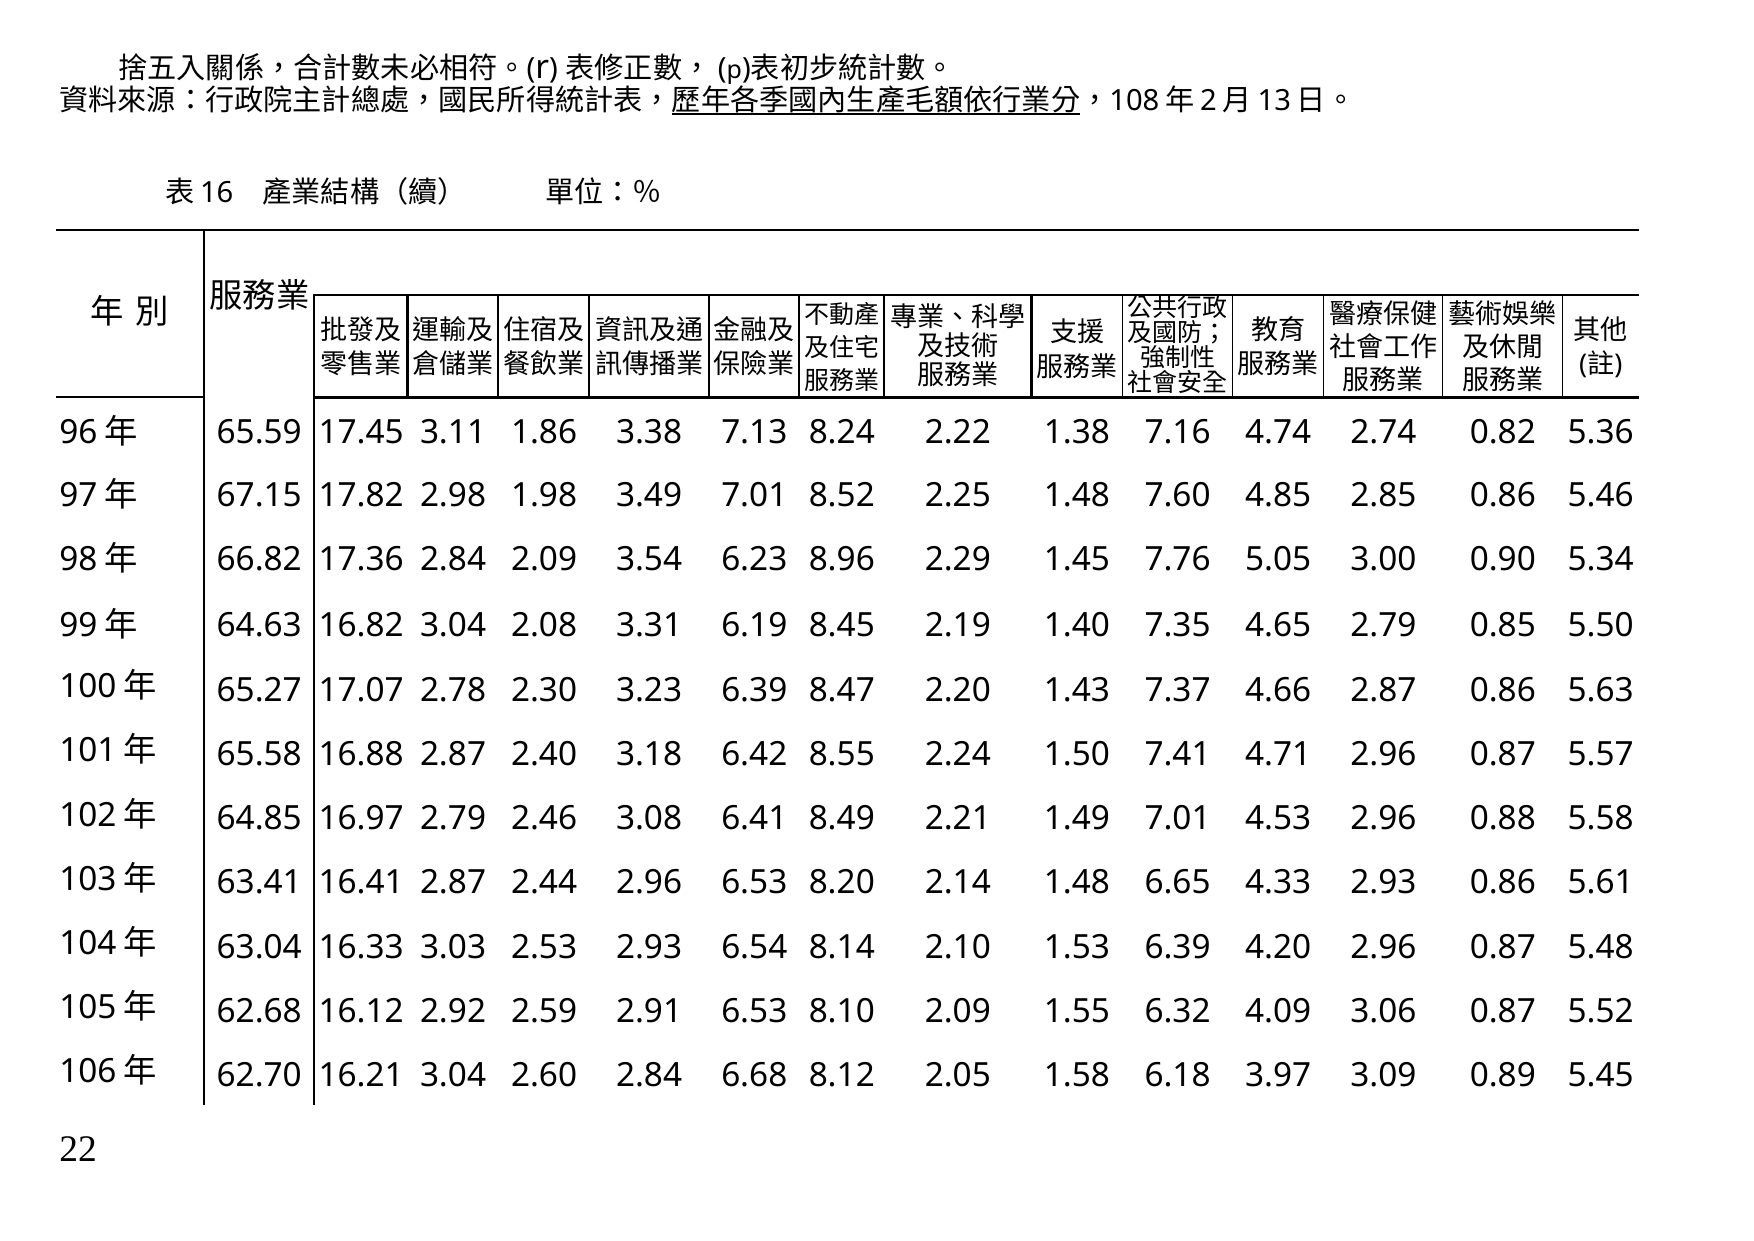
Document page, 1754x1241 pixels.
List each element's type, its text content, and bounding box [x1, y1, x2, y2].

table_cell 2.44 [498, 848, 589, 912]
table_cell 6.32 [1122, 976, 1233, 1041]
table_cell 教育 服務業 [1233, 296, 1323, 396]
table_cell 8.12 [799, 1041, 884, 1105]
table_cell 96年 [56, 398, 203, 461]
table_cell 3.06 [1324, 976, 1443, 1041]
table_cell 62.68 [205, 976, 313, 1041]
table_cell 2.05 [884, 1041, 1031, 1105]
table_cell 金融及 保險業 [710, 296, 798, 396]
table_cell 3.54 [589, 525, 708, 589]
table_cell 4.09 [1233, 976, 1323, 1041]
table_cell 不動產 及住宅 服務業 [800, 296, 883, 396]
table_cell 65.27 [205, 656, 313, 720]
table_cell 3.49 [589, 461, 708, 525]
table_cell 0.86 [1443, 848, 1562, 912]
table_cell 其他 (註) [1563, 296, 1639, 396]
table_cell 65.58 [205, 720, 313, 784]
table_cell 17.82 [315, 461, 407, 525]
table_cell 7.60 [1122, 461, 1233, 525]
table_cell 1.48 [1031, 848, 1122, 912]
table_cell 2.60 [498, 1041, 589, 1105]
table_cell 6.39 [1122, 912, 1233, 976]
table_cell 2.96 [1324, 720, 1443, 784]
table_cell 2.84 [408, 525, 498, 589]
table_cell 1.38 [1031, 399, 1122, 461]
table_cell 1.86 [498, 399, 589, 461]
table_cell 2.40 [498, 720, 589, 784]
table_cell 1.43 [1031, 656, 1122, 720]
table_cell 7.41 [1122, 720, 1233, 784]
table_cell 2.96 [1324, 912, 1443, 976]
table_cell 5.58 [1562, 784, 1639, 848]
table_cell 3.04 [408, 589, 498, 656]
table_cell 6.42 [709, 720, 799, 784]
table_cell 0.87 [1443, 720, 1562, 784]
table_cell 16.33 [315, 912, 407, 976]
table_cell 2.79 [1324, 589, 1443, 656]
table_cell 2.30 [498, 656, 589, 720]
table_cell 8.49 [799, 784, 884, 848]
table_cell 1.55 [1031, 976, 1122, 1041]
table_cell 8.10 [799, 976, 884, 1041]
text 資料來源：行政院主計總處，國民所得統計表，歷年各季國內生產毛額依行業分，108年2月13日。 [59, 86, 1636, 117]
table_cell 0.89 [1443, 1041, 1562, 1105]
table_cell 6.23 [709, 525, 799, 589]
table_cell 2.24 [884, 720, 1031, 784]
table_cell 0.85 [1443, 589, 1562, 656]
table_cell 批發及 零售業 [315, 296, 406, 396]
table_cell 2.96 [589, 848, 708, 912]
table_cell 106年 [56, 1041, 203, 1105]
table_cell 4.66 [1233, 656, 1323, 720]
table_cell 0.82 [1443, 399, 1562, 461]
table_cell 0.86 [1443, 461, 1562, 525]
table_cell 5.50 [1562, 589, 1639, 656]
table_cell 1.98 [498, 461, 589, 525]
table_cell 5.46 [1562, 461, 1639, 525]
table_cell 98年 [56, 525, 203, 589]
table_cell 1.49 [1031, 784, 1122, 848]
table_cell 7.13 [709, 399, 799, 461]
table_cell 2.93 [1324, 848, 1443, 912]
table_cell 99年 [56, 589, 203, 656]
table_cell 16.21 [315, 1041, 407, 1105]
table_cell 2.98 [408, 461, 498, 525]
table_cell 4.85 [1233, 461, 1323, 525]
table_cell 0.87 [1443, 912, 1562, 976]
subtitle 表16 產業結構（續） 單位：％ [58, 136, 1636, 211]
table_cell 65.59 [205, 396, 313, 461]
table_cell 6.54 [709, 912, 799, 976]
table_cell 2.85 [1324, 461, 1443, 525]
table_cell 資訊及通 訊傳播業 [590, 296, 708, 396]
table_cell 3.00 [1324, 525, 1443, 589]
table_cell 住宿及 餐飲業 [499, 296, 588, 396]
table_cell 8.20 [799, 848, 884, 912]
table_cell 64.63 [205, 589, 313, 656]
text 捨五入關係，合計數未必相符。(r) 表修正數， (p)表初步統計數。 [59, 48, 1636, 86]
table_cell 16.88 [315, 720, 407, 784]
table_cell 2.74 [1324, 399, 1443, 461]
table_cell 0.87 [1443, 976, 1562, 1041]
table_cell 4.65 [1233, 589, 1323, 656]
table_cell 2.78 [408, 656, 498, 720]
table_cell 5.63 [1562, 656, 1639, 720]
table_cell 103年 [56, 848, 203, 912]
table_cell 6.65 [1122, 848, 1233, 912]
table_cell 2.79 [408, 784, 498, 848]
table_cell 63.04 [205, 912, 313, 976]
table_cell 8.52 [799, 461, 884, 525]
table_cell 0.90 [1443, 525, 1562, 589]
table_cell 3.09 [1324, 1041, 1443, 1105]
table_cell 8.14 [799, 912, 884, 976]
table_cell 4.71 [1233, 720, 1323, 784]
table_cell 5.45 [1562, 1041, 1639, 1105]
table_cell 3.08 [589, 784, 708, 848]
table_cell 3.18 [589, 720, 708, 784]
table_cell 3.97 [1233, 1041, 1323, 1105]
table_cell 2.59 [498, 976, 589, 1041]
table_cell 3.11 [408, 399, 498, 461]
table_cell 公共行政 及國防； 強制性 社會安全 [1123, 296, 1232, 396]
table_cell 17.07 [315, 656, 407, 720]
table_cell 2.09 [498, 525, 589, 589]
table_cell 4.74 [1233, 399, 1323, 461]
table_cell 1.40 [1031, 589, 1122, 656]
table_cell 1.50 [1031, 720, 1122, 784]
table_cell 8.47 [799, 656, 884, 720]
table_cell 16.97 [315, 784, 407, 848]
table_cell 2.19 [884, 589, 1031, 656]
table_cell 67.15 [205, 461, 313, 525]
table_cell 2.87 [408, 720, 498, 784]
table_cell 64.85 [205, 784, 313, 848]
table_cell 2.22 [884, 399, 1031, 461]
table_cell 2.53 [498, 912, 589, 976]
table_cell 0.88 [1443, 784, 1562, 848]
table_cell 7.16 [1122, 399, 1233, 461]
table_cell 2.87 [408, 848, 498, 912]
table_cell 2.46 [498, 784, 589, 848]
table_cell 運輸及 倉儲業 [409, 296, 497, 396]
table_cell 4.20 [1233, 912, 1323, 976]
table_cell 6.41 [709, 784, 799, 848]
table_cell 97年 [56, 461, 203, 525]
table_cell 支援 服務業 [1033, 296, 1122, 396]
table_cell 醫療保健 社會工作 服務業 [1324, 296, 1442, 396]
table_cell 3.38 [589, 399, 708, 461]
table_cell 8.96 [799, 525, 884, 589]
table_header [314, 231, 1639, 294]
table_cell 2.25 [884, 461, 1031, 525]
table_cell 16.12 [315, 976, 407, 1041]
table_cell 6.68 [709, 1041, 799, 1105]
table_cell 5.36 [1562, 399, 1639, 461]
table_cell 7.01 [1122, 784, 1233, 848]
table_cell 2.08 [498, 589, 589, 656]
table_header 年 別 [56, 231, 203, 396]
table_cell 1.53 [1031, 912, 1122, 976]
table_cell 63.41 [205, 848, 313, 912]
table_cell 6.53 [709, 848, 799, 912]
table_cell 2.91 [589, 976, 708, 1041]
table_cell 4.53 [1233, 784, 1323, 848]
table_cell 5.52 [1562, 976, 1639, 1041]
table_cell 6.39 [709, 656, 799, 720]
table_cell 16.82 [315, 589, 407, 656]
table_cell 17.45 [315, 399, 407, 461]
table_cell 62.70 [205, 1041, 313, 1105]
table_cell 102年 [56, 784, 203, 848]
table_cell 3.31 [589, 589, 708, 656]
table_cell 8.55 [799, 720, 884, 784]
table_cell 5.61 [1562, 848, 1639, 912]
table_header 服務業 [205, 231, 314, 396]
table_cell 16.41 [315, 848, 407, 912]
table_cell 7.01 [709, 461, 799, 525]
table_cell 104年 [56, 912, 203, 976]
table_cell 2.29 [884, 525, 1031, 589]
table_cell 5.05 [1233, 525, 1323, 589]
table_cell 2.92 [408, 976, 498, 1041]
table_cell 2.20 [884, 656, 1031, 720]
table_cell 7.35 [1122, 589, 1233, 656]
table_cell 66.82 [205, 525, 313, 589]
table_cell 6.19 [709, 589, 799, 656]
table_cell 1.48 [1031, 461, 1122, 525]
table_cell 5.48 [1562, 912, 1639, 976]
table_cell 101年 [56, 720, 203, 784]
table_cell 17.36 [315, 525, 407, 589]
table_cell 2.96 [1324, 784, 1443, 848]
table_cell 2.87 [1324, 656, 1443, 720]
table_cell 2.09 [884, 976, 1031, 1041]
table_cell 3.03 [408, 912, 498, 976]
table_cell 6.18 [1122, 1041, 1233, 1105]
table_cell 8.24 [799, 399, 884, 461]
table_cell 8.45 [799, 589, 884, 656]
table_cell 2.84 [589, 1041, 708, 1105]
table_cell 7.37 [1122, 656, 1233, 720]
table_cell 2.93 [589, 912, 708, 976]
table_cell 0.86 [1443, 656, 1562, 720]
table_cell 105年 [56, 976, 203, 1041]
table_cell 4.33 [1233, 848, 1323, 912]
table_cell 5.57 [1562, 720, 1639, 784]
table_cell 專業、科學 及技術 服務業 [885, 296, 1030, 396]
table_cell 7.76 [1122, 525, 1233, 589]
table_cell 藝術娛樂 及休閒 服務業 [1443, 296, 1562, 396]
table_cell 3.04 [408, 1041, 498, 1105]
table_cell 2.21 [884, 784, 1031, 848]
table_cell 1.45 [1031, 525, 1122, 589]
table_cell 2.10 [884, 912, 1031, 976]
table_cell 3.23 [589, 656, 708, 720]
table_cell 100年 [56, 656, 203, 720]
table_cell 2.14 [884, 848, 1031, 912]
table_cell 1.58 [1031, 1041, 1122, 1105]
table_cell 5.34 [1562, 525, 1639, 589]
table_cell 6.53 [709, 976, 799, 1041]
